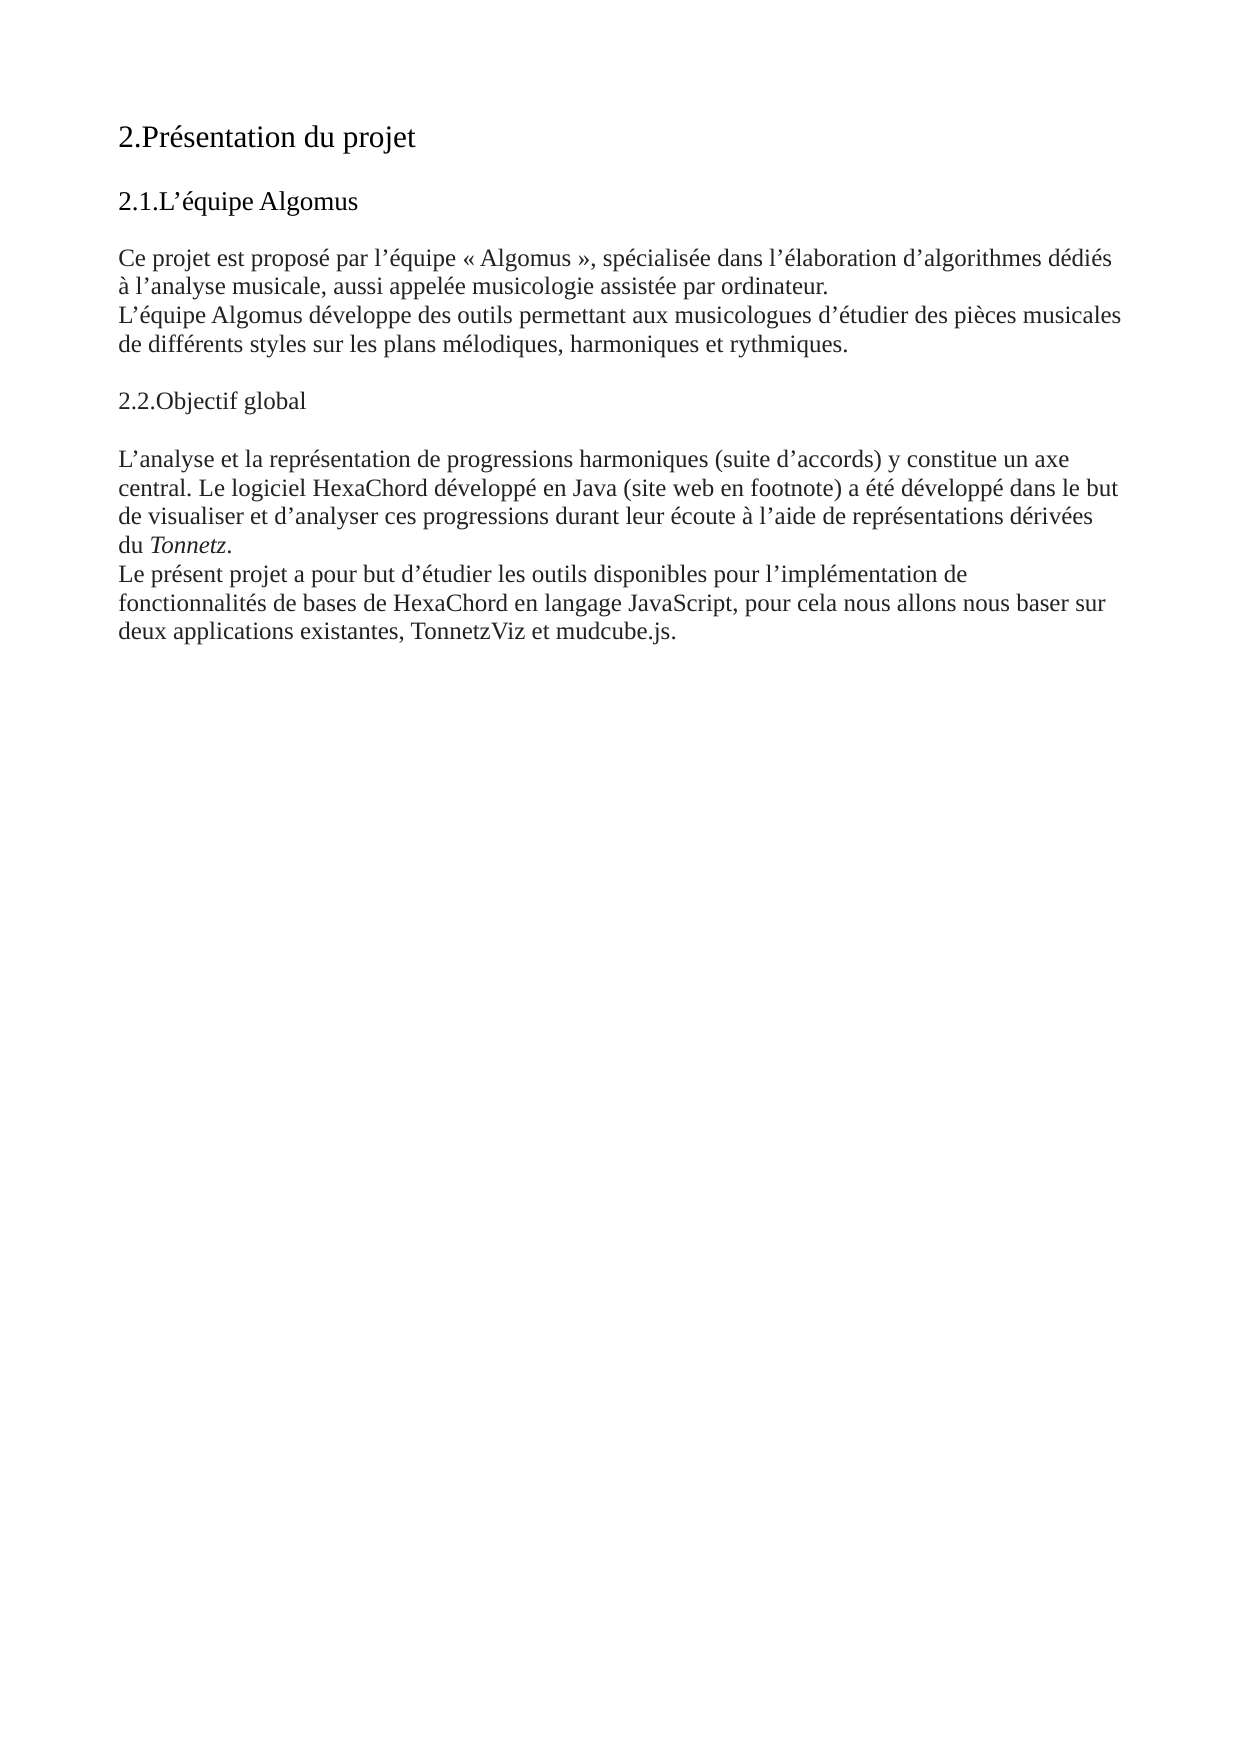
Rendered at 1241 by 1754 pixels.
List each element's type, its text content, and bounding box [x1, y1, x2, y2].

text 2.1.L’équipe Algomus [118, 185, 1122, 216]
text 2.2.Objectif global [118, 386, 1122, 415]
text 2.Présentation du projet [118, 118, 1122, 154]
text Ce projet est proposé par l’équipe « Algomus », spécialisée dans l’élaboration d’algorithmes dédiés à l’analyse musicale, aussi appelée musicologie assistée par ordinateur. L’équipe Algomus développe des outils permettant aux musicologues d’étudier des pièces musicales de différents styles sur les plans mélodiques, harmoniques et rythmiques. [118, 243, 1122, 358]
text L’analyse et la représentation de progressions harmoniques (suite d’accords) y constitue un axe central. Le logiciel HexaChord développé en Java (site web en footnote) a été développé dans le but de visualiser et d’analyser ces progressions durant leur écoute à l’aide de représentations dérivées du Tonnetz. [118, 444, 1122, 559]
text Le présent projet a pour but d’étudier les outils disponibles pour l’implémentation de fonctionnalités de bases de HexaChord en langage JavaScript, pour cela nous allons nous baser sur deux applications existantes, TonnetzViz et mudcube.js. [118, 559, 1122, 645]
